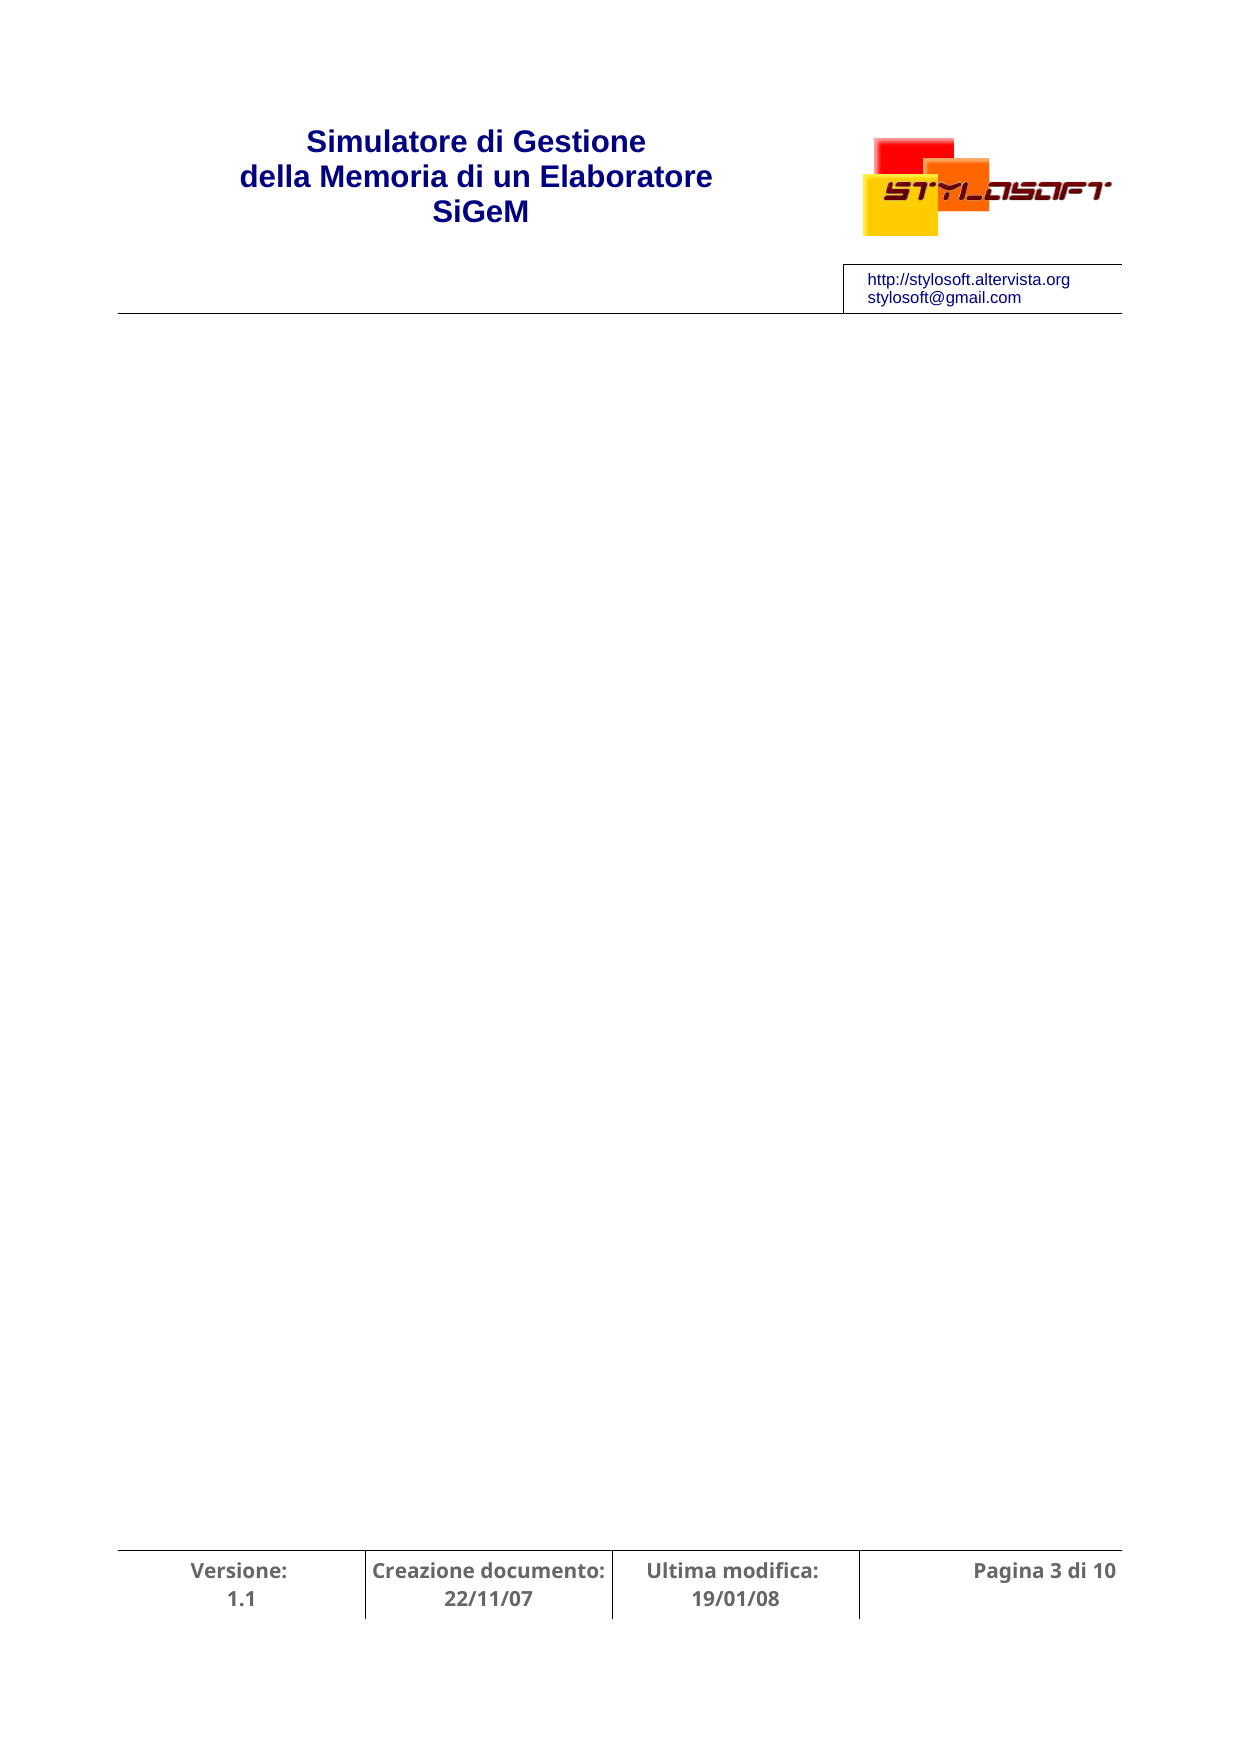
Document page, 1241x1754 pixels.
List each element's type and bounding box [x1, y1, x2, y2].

picture [848, 123, 1117, 247]
